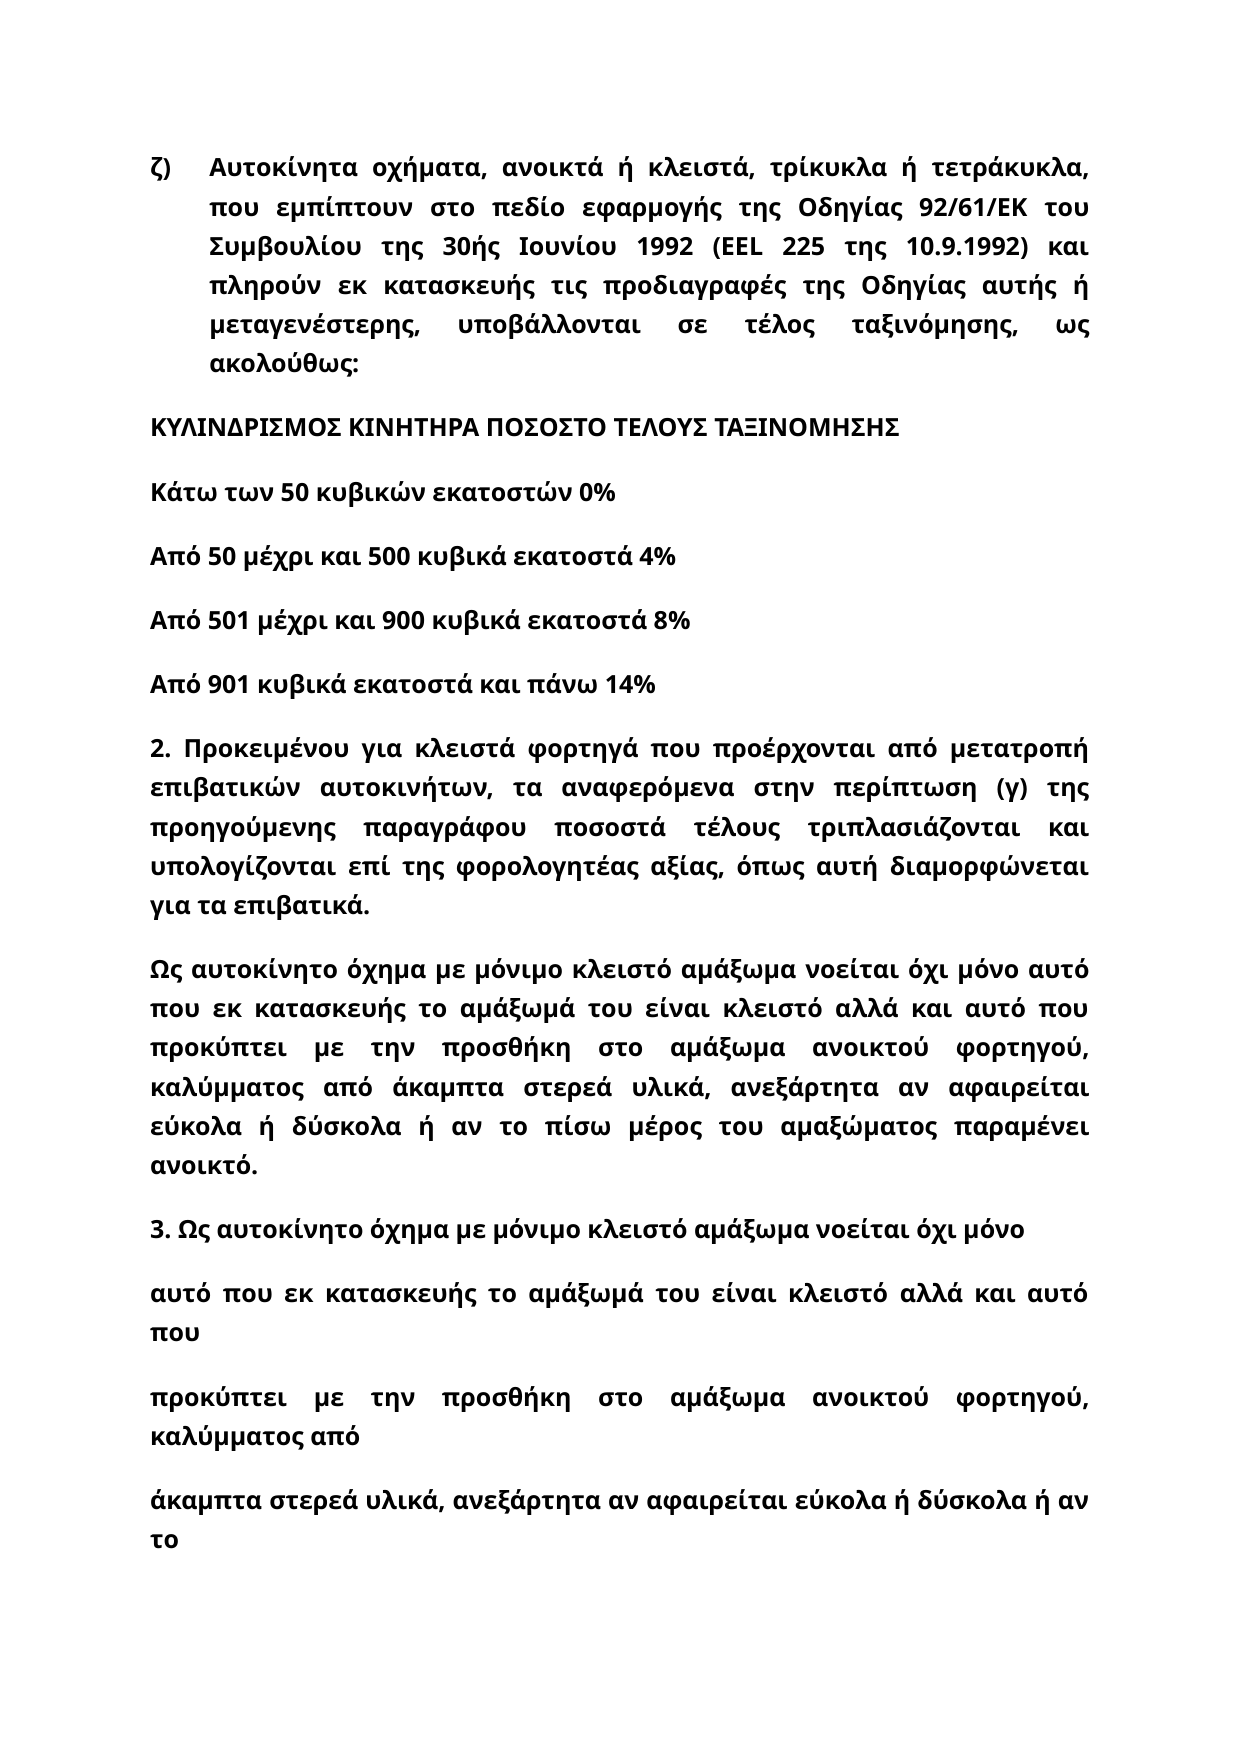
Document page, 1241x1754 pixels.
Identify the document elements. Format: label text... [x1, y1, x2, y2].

text Ως αυτοκίνητο όχημα με μόνιμο κλειστό αμάξωμα νοείται όχι μόνο αυτό που εκ κατασκευής το αμάξωμά του είναι κλειστό αλλά και αυτό που προκύπτει με την προσθήκη στο αμάξωμα ανοικτού φορτηγού, καλύμματος από άκαμπτα στερεά υλικά, ανεξάρτητα αν αφαιρείται εύκολα ή δύσκολα ή αν το πίσω μέρος του αμαξώματος παραμένει ανοικτό. [150, 952, 1090, 1182]
text ΚΥΛΙΝΔΡΙΣΜΟΣ ΚΙΝΗΤΗΡΑ ΠΟΣΟΣΤΟ ΤΕΛΟΥΣ ΤΑΞΙΝΟΜΗΣΗΣ [150, 410, 1090, 444]
text προκύπτει με την προσθήκη στο αμάξωμα ανοικτού φορτηγού, καλύμματος από [150, 1379, 1090, 1452]
list ζ) Αυτοκίνητα οχήματα, ανοικτά ή κλειστά, τρίκυκλα ή τετράκυκλα, που εμπίπτουν στο πεδίο εφαρμογής της Οδηγίας 92/61/ΕΚ του Συμβουλίου της 30ής Ιουνίου 1992 (EEL 225 της 10.9.1992) και πληρούν εκ κατασκευής τις προδιαγραφές της Οδηγίας αυτής ή μεταγενέστερης, υποβάλλονται σε τέλος ταξινόμησης, ως ακολούθως: [150, 150, 1090, 380]
text Από 901 κυβικά εκατοστά και πάνω 14% [150, 667, 1090, 701]
text 2. Προκειμένου για κλειστά φορτηγά που προέρχονται από μετατροπή επιβατικών αυτοκινήτων, τα αναφερόμενα στην περίπτωση (γ) της προηγούμενης παραγράφου ποσοστά τέλους τριπλασιάζονται και υπολογίζονται επί της φορολογητέας αξίας, όπως αυτή διαμορφώνεται για τα επιβατικά. [150, 731, 1090, 922]
text αυτό που εκ κατασκευής το αμάξωμά του είναι κλειστό αλλά και αυτό που [150, 1276, 1090, 1349]
text Από 501 μέχρι και 900 κυβικά εκατοστά 8% [150, 602, 1090, 637]
text Από 50 μέχρι και 500 κυβικά εκατοστά 4% [150, 538, 1090, 572]
text 3. Ως αυτοκίνητο όχημα με μόνιμο κλειστό αμάξωμα νοείται όχι μόνο [150, 1212, 1090, 1246]
text Κάτω των 50 κυβικών εκατοστών 0% [150, 474, 1090, 508]
text άκαμπτα στερεά υλικά, ανεξάρτητα αν αφαιρείται εύκολα ή δύσκολα ή αν το [150, 1482, 1090, 1556]
